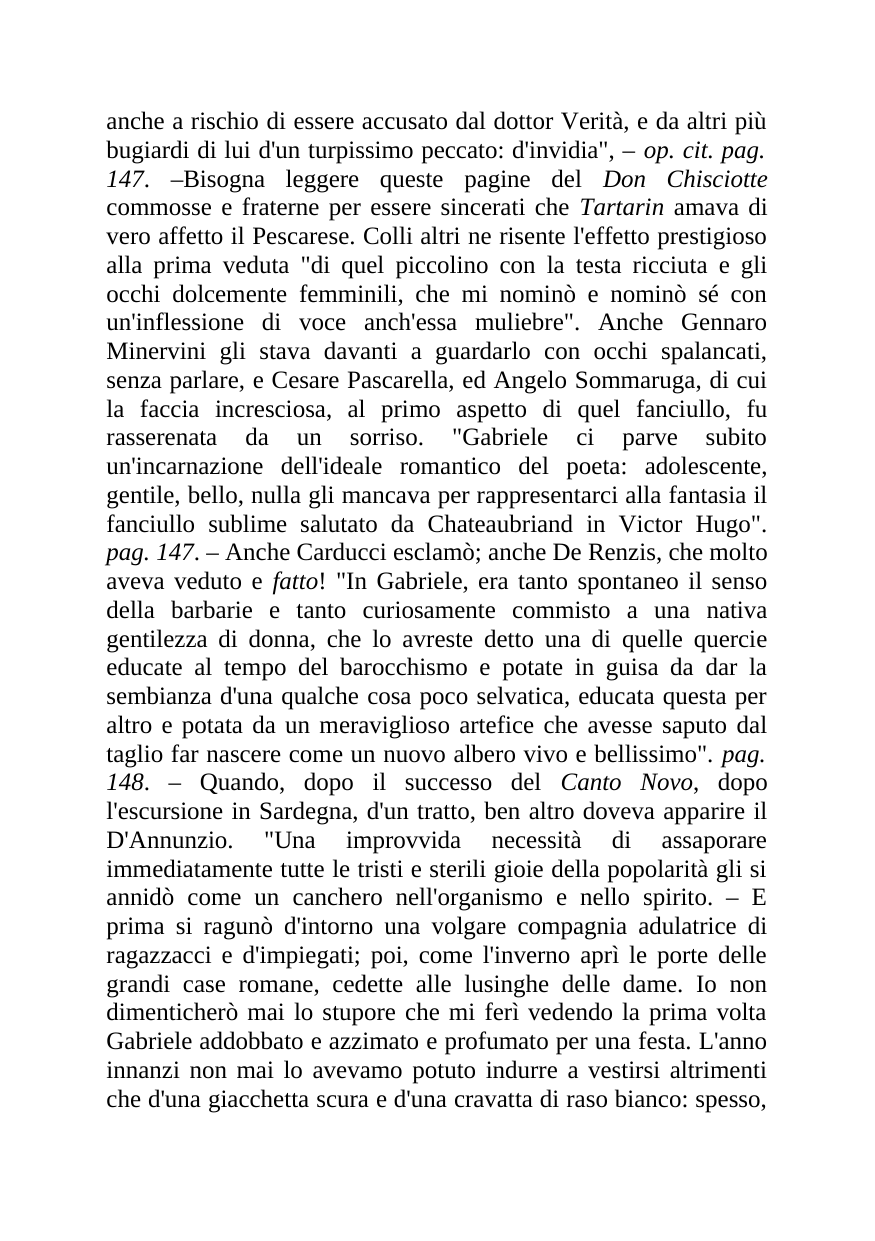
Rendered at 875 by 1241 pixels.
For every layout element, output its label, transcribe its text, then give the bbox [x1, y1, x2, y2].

text anche a rischio di essere accusato dal dottor Verità, e da altri più bugiardi di lui d'un turpissimo peccato: d'invidia", – op. cit. pag. 147. –Bisogna leggere queste pagine del Don Chisciotte commosse e fraterne per essere sincerati che Tartarin amava di vero affetto il Pescarese. Colli altri ne risente l'effetto prestigioso alla prima veduta "di quel piccolino con la testa ricciuta e gli occhi dolcemente femminili, che mi nominò e nominò sé con un'inflessione di voce anch'essa muliebre". Anche Gennaro Minervini gli stava davanti a guardarlo con occhi spalancati, senza parlare, e Cesare Pascarella, ed Angelo Sommaruga, di cui la faccia incresciosa, al primo aspetto di quel fanciullo, fu rasserenata da un sorriso. "Gabriele ci parve subito un'incarnazione dell'ideale romantico del poeta: adolescente, gentile, bello, nulla gli mancava per rappresentarci alla fantasia il fanciullo sublime salutato da Chateaubriand in Victor Hugo". pag. 147. – Anche Carducci esclamò; anche De Renzis, che molto aveva veduto e fatto! "In Gabriele, era tanto spontaneo il senso della barbarie e tanto curiosamente commisto a una nativa gentilezza di donna, che lo avreste detto una di quelle quercie educate al tempo del barocchismo e potate in guisa da dar la sembianza d'una qualche cosa poco selvatica, educata questa per altro e potata da un meraviglioso artefice che avesse saputo dal taglio far nascere come un nuovo albero vivo e bellissimo". pag. 148. – Quando, dopo il successo del Canto Novo, dopo l'escursione in Sardegna, d'un tratto, ben altro doveva apparire il D'Annunzio. "Una improvvida necessità di assaporare immediatamente tutte le tristi e sterili gioie della popolarità gli si annidò come un canchero nell'organismo e nello spirito. – E prima si ragunò d'intorno una volgare compagnia adulatrice di ragazzacci e d'impiegati; poi, come l'inverno aprì le porte delle grandi case romane, cedette alle lusinghe delle dame. Io non dimenticherò mai lo stupore che mi ferì vedendo la prima volta Gabriele addobbato e azzimato e profumato per una festa. L'anno innanzi non mai lo avevamo potuto indurre a vestirsi altrimenti che d'una giacchetta scura e d'una cravatta di raso bianco: spesso, [106, 106, 768, 1112]
